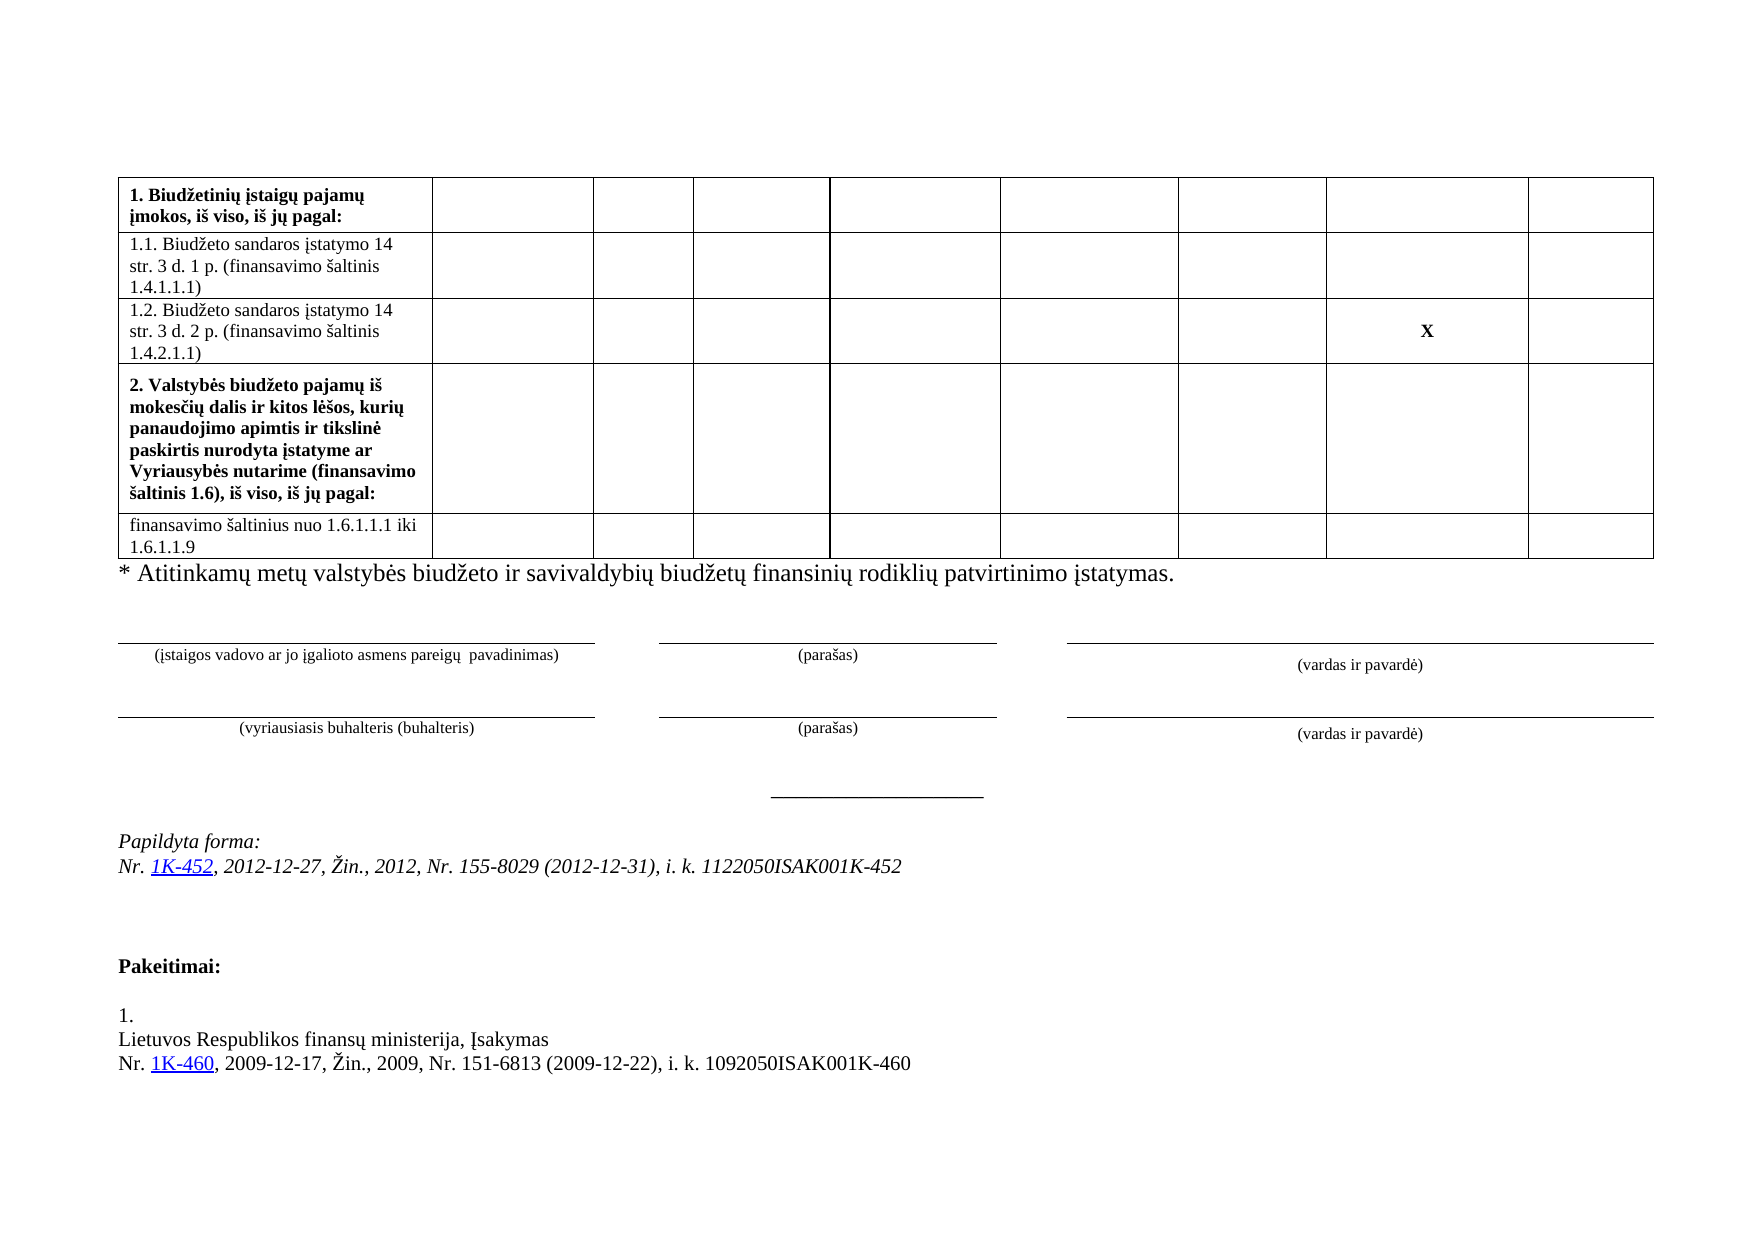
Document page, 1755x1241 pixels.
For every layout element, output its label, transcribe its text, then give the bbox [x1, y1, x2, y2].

table_cell [1179, 364, 1326, 513]
table_cell (įstaigos vadovo ar jo įgalioto asmens pareigų pavadinimas) [118, 644, 595, 684]
table_cell [1529, 233, 1653, 298]
text Pakeitimai: [118, 954, 1636, 978]
table_cell [594, 299, 693, 363]
table_cell [1001, 514, 1178, 557]
table_cell [694, 364, 829, 513]
table_cell [433, 299, 593, 363]
table_cell [1179, 233, 1326, 298]
table_cell [594, 233, 693, 298]
table_cell (parašas) [659, 718, 997, 743]
table_cell [831, 178, 1000, 232]
table_cell 2. Valstybės biudžeto pajamų iš mokesčių dalis ir kitos lėšos, kurių panaudojimo apimtis ir tikslinė paskirtis nurodyta įstatyme ar Vyriausybės nutarime (finansavimo šaltinis 1.6), iš viso, iš jų pagal: [119, 364, 432, 513]
table_cell [831, 233, 1000, 298]
table_cell [594, 514, 693, 557]
table_cell [595, 717, 659, 743]
table_cell [1529, 364, 1653, 513]
table_cell [1001, 178, 1178, 232]
table_cell [1001, 299, 1178, 363]
table_cell [997, 643, 1067, 684]
table_cell [1529, 299, 1653, 363]
table_cell [433, 178, 593, 232]
table_cell [1179, 299, 1326, 363]
table_cell [433, 364, 593, 513]
text Lietuvos Respublikos finansų ministerija, Įsakymas [118, 1027, 1636, 1051]
text Papildyta forma: [118, 829, 1636, 853]
text 1. [118, 1003, 1636, 1027]
table_header [595, 609, 659, 643]
table_cell [1179, 178, 1326, 232]
table_cell [694, 233, 829, 298]
table_cell 1. Biudžetinių įstaigų pajamų įmokos, iš viso, iš jų pagal: [119, 178, 432, 232]
table_cell [1067, 684, 1653, 717]
table_cell [1001, 233, 1178, 298]
table_header [1067, 609, 1653, 643]
table_cell [433, 514, 593, 557]
table_cell [1327, 233, 1528, 298]
table_cell [997, 684, 1067, 717]
text * Atitinkamų metų valstybės biudžeto ir savivaldybių biudžetų finansinių rodiklių patvirtinimo įstatymas. [118, 559, 1636, 587]
table_header [118, 609, 595, 643]
table_cell [694, 178, 829, 232]
table_cell [997, 717, 1067, 743]
table_cell [1327, 364, 1528, 513]
table_cell (vyriausiasis buhalteris (buhalteris) [118, 718, 595, 743]
table_cell (parašas) [659, 644, 997, 684]
table_cell [831, 364, 1000, 513]
table_cell [1179, 514, 1326, 557]
table_cell X [1327, 299, 1528, 363]
table_cell 1.2. Biudžeto sandaros įstatymo 14 str. 3 d. 2 p. (finansavimo šaltinis 1.4.2.1.1) [119, 299, 432, 363]
text _________________ [118, 772, 1636, 801]
table_header [659, 609, 997, 643]
table_cell [595, 684, 659, 717]
table_cell [831, 514, 1000, 557]
table_cell [659, 684, 997, 717]
table_cell (vardas ir pavardė) [1067, 718, 1653, 743]
table_cell [1327, 178, 1528, 232]
table_cell [1327, 514, 1528, 557]
text Nr. 1K-452, 2012-12-27, Žin., 2012, Nr. 155-8029 (2012-12-31), i. k. 1122050ISAK001K-452 [118, 853, 1636, 878]
table_cell [1001, 364, 1178, 513]
table_cell [831, 299, 1000, 363]
table_cell [694, 299, 829, 363]
table_cell 1.1. Biudžeto sandaros įstatymo 14 str. 3 d. 1 p. (finansavimo šaltinis 1.4.1.1.1) [119, 233, 432, 298]
table_cell [1529, 178, 1653, 232]
table_cell [594, 364, 693, 513]
table_cell [118, 684, 595, 717]
table_cell [595, 643, 659, 684]
table_cell [433, 233, 593, 298]
table_cell finansavimo šaltinius nuo 1.6.1.1.1 iki 1.6.1.1.9 [119, 514, 432, 557]
table_cell [694, 514, 829, 557]
text Nr. 1K-460, 2009-12-17, Žin., 2009, Nr. 151-6813 (2009-12-22), i. k. 1092050ISAK001K-460 [118, 1051, 1636, 1075]
table_cell (vardas ir pavardė) [1067, 644, 1653, 684]
table_header [997, 609, 1067, 643]
table_cell [1529, 514, 1653, 557]
table_cell [594, 178, 693, 232]
